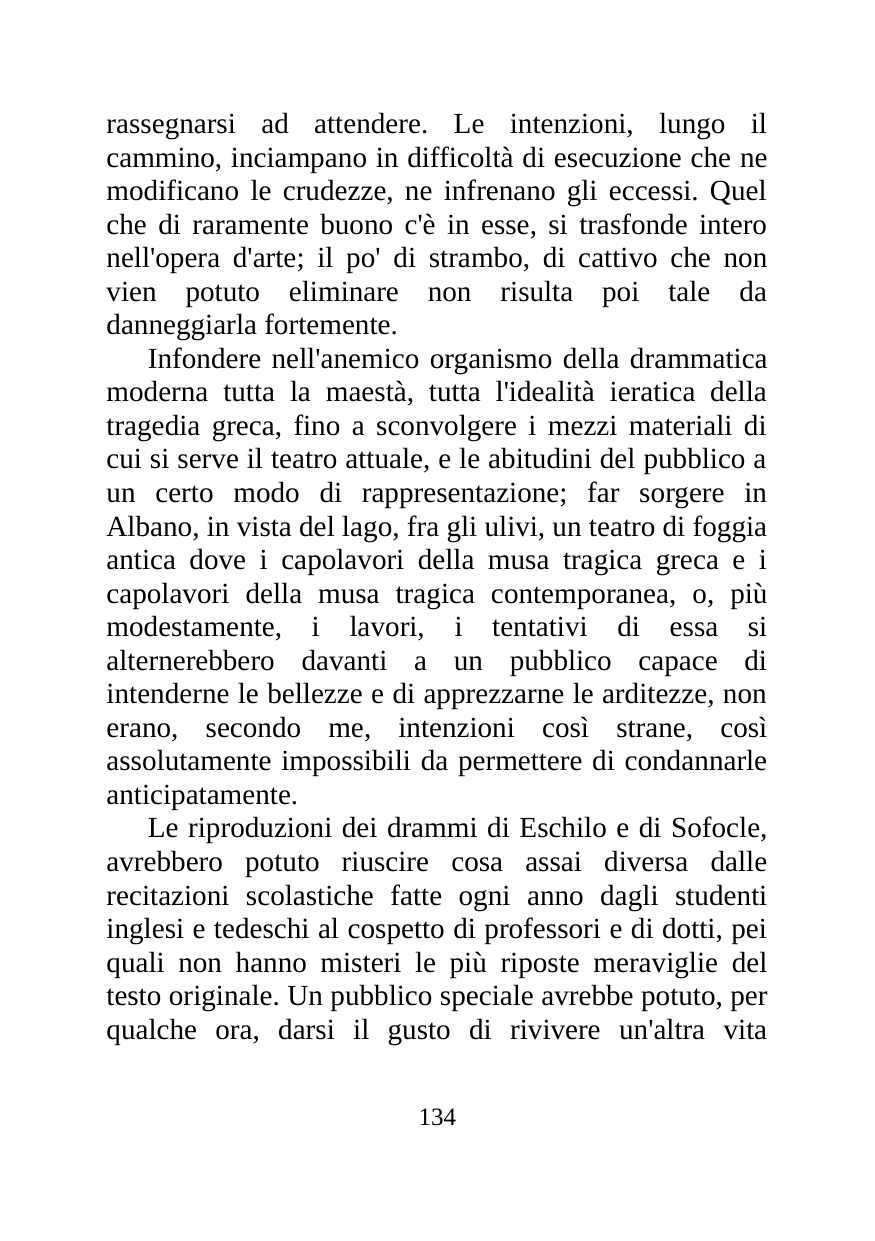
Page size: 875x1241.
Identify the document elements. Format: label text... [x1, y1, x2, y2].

text rassegnarsi ad attendere. Le intenzioni, lungo il cammino, inciampano in difficoltà di esecuzione che ne modificano le crudezze, ne infrenano gli eccessi. Quel che di raramente buono c'è in esse, si trasfonde intero nell'opera d'arte; il po' di strambo, di cattivo che non vien potuto eliminare non risulta poi tale da danneggiarla fortemente. [106, 106, 768, 341]
text Le riproduzioni dei drammi di Eschilo e di Sofocle, avrebbero potuto riuscire cosa assai diversa dalle recitazioni scolastiche fatte ogni anno dagli studenti inglesi e tedeschi al cospetto di professori e di dotti, pei quali non hanno misteri le più riposte meraviglie del testo originale. Un pubblico speciale avrebbe potuto, per qualche ora, darsi il gusto di rivivere un'altra vita [106, 811, 768, 1045]
text Infondere nell'anemico organismo della drammatica moderna tutta la maestà, tutta l'idealità ieratica della tragedia greca, fino a sconvolgere i mezzi materiali di cui si serve il teatro attuale, e le abitudini del pubblico a un certo modo di rappresentazione; far sorgere in Albano, in vista del lago, fra gli ulivi, un teatro di foggia antica dove i capolavori della musa tragica greca e i capolavori della musa tragica contemporanea, o, più modestamente, i lavori, i tentativi di essa si alternerebbero davanti a un pubblico capace di intenderne le bellezze e di apprezzarne le arditezze, non erano, secondo me, intenzioni così strane, così assolutamente impossibili da permettere di condannarle anticipatamente. [106, 341, 768, 811]
